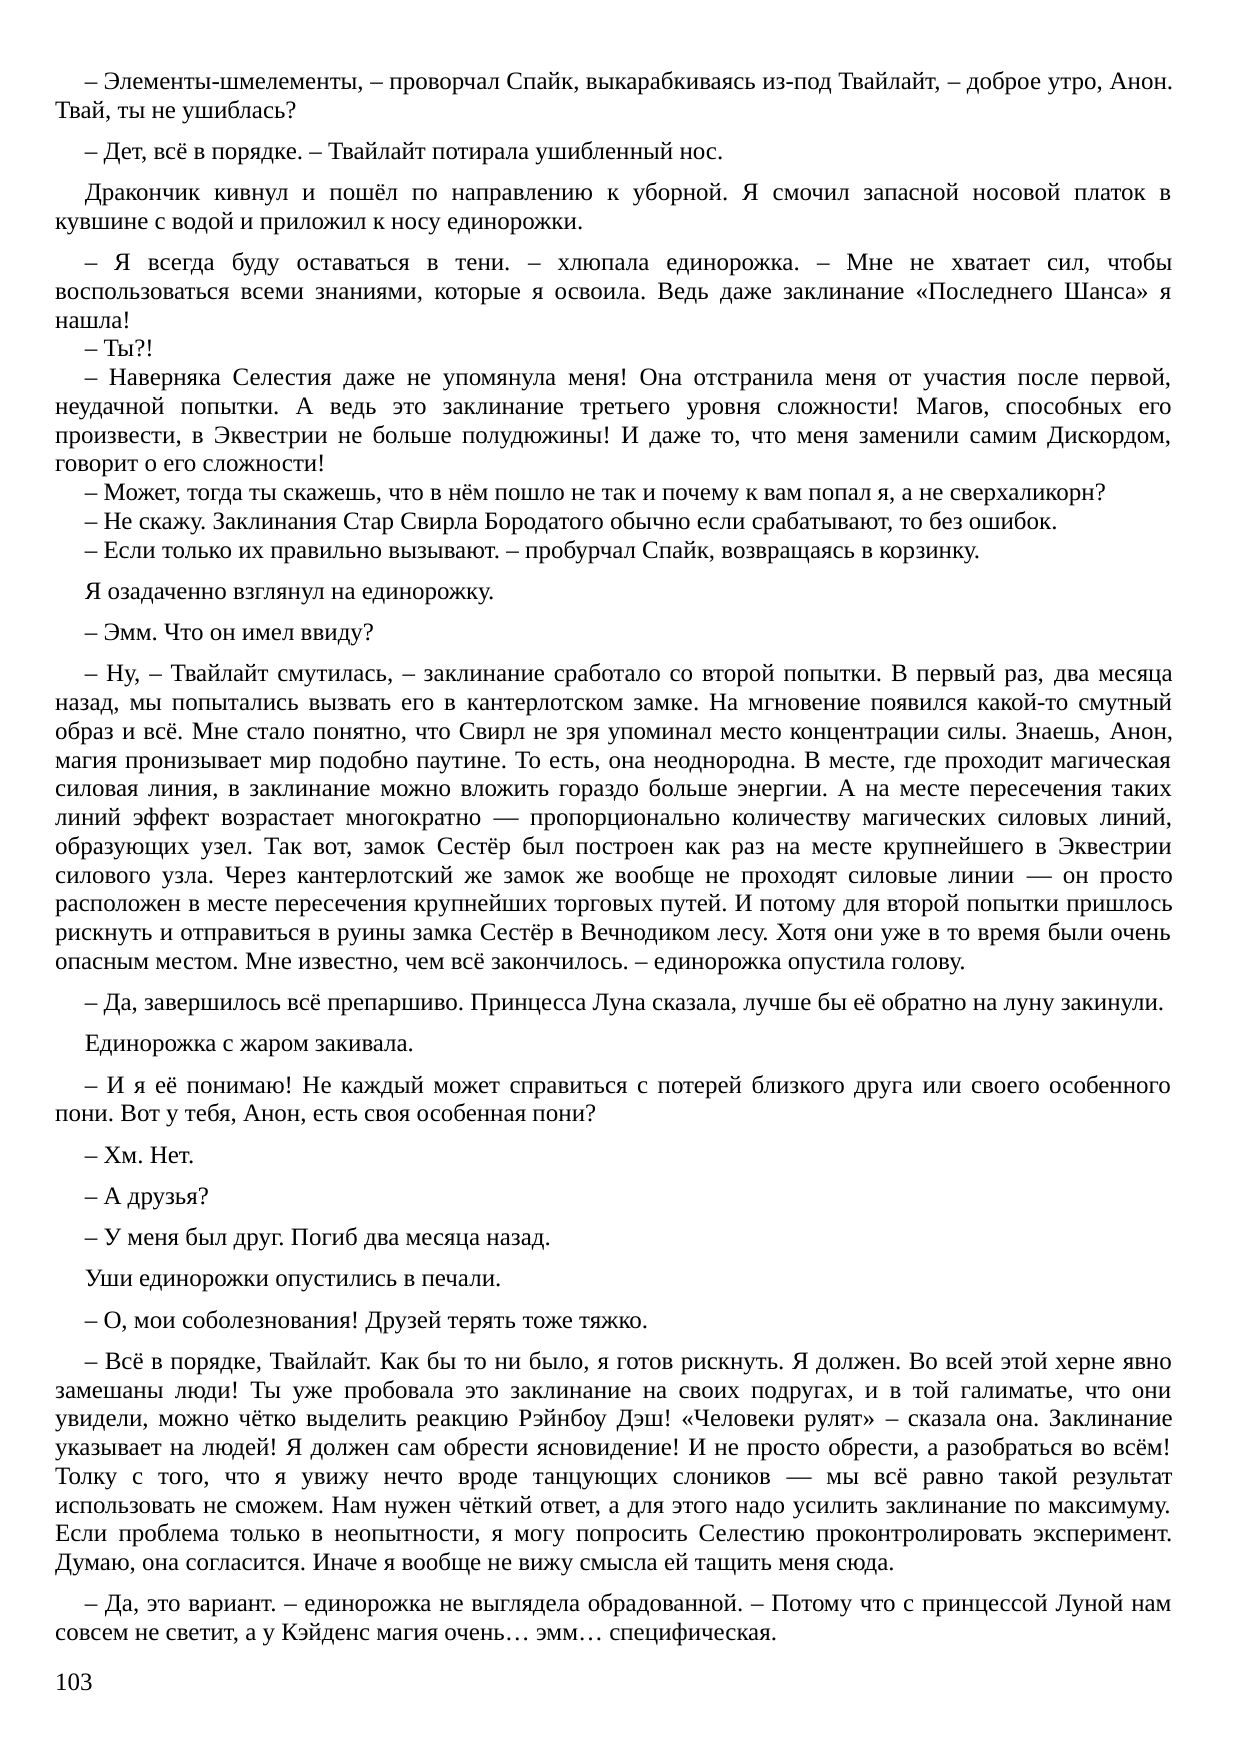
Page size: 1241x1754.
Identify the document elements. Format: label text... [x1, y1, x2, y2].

text – Не скажу. Заклинания Стар Свирла Бородатого обычно если срабатывают, то без ошибок. [55, 506, 1173, 535]
text – Наверняка Селестия даже не упомянула меня! Она отстранила меня от участия после первой, неудачной попытки. А ведь это заклинание третьего уровня сложности! Магов, способных его произвести, в Эквестрии не больше полудюжины! И даже то, что меня заменили самим Дискордом, говорит о его сложности! [55, 362, 1173, 477]
text Уши единорожки опустились в печали. [55, 1263, 1173, 1292]
text – У меня был друг. Погиб два месяца назад. [55, 1222, 1173, 1251]
text – Хм. Нет. [55, 1140, 1173, 1168]
text – Всё в порядке, Твайлайт. Как бы то ни было, я готов рискнуть. Я должен. Во всей этой херне явно замешаны люди! Ты уже пробовала это заклинание на своих подругах, и в той галиматье, что они увидели, можно чётко выделить реакцию Рэйнбоу Дэш! «Человеки рулят» – сказала она. Заклинание указывает на людей! Я должен сам обрести ясновидение! И не просто обрести, а разобраться во всём! Толку с того, что я увижу нечто вроде танцующих слоников — мы всё равно такой результат использовать не сможем. Нам нужен чёткий ответ, а для этого надо усилить заклинание по максимуму. Если проблема только в неопытности, я могу попросить Селестию проконтролировать эксперимент. Думаю, она согласится. Иначе я вообще не вижу смысла ей тащить меня сюда. [55, 1346, 1173, 1576]
text – Элементы-шмелементы, – проворчал Спайк, выкарабкиваясь из-под Твайлайт, – доброе утро, Анон. Твай, ты не ушиблась? [55, 66, 1173, 123]
text – И я её понимаю! Не каждый может справиться с потерей близкого друга или своего особенного пони. Вот у тебя, Анон, есть своя особенная пони? [55, 1070, 1173, 1127]
text Дракончик кивнул и пошёл по направлению к уборной. Я смочил запасной носовой платок в кувшине с водой и приложил к носу единорожки. [55, 177, 1173, 235]
text – Если только их правильно вызывают. – пробурчал Спайк, возвращаясь в корзинку. [55, 535, 1173, 563]
text – Ты?! [55, 333, 1173, 362]
text Единорожка с жаром закивала. [55, 1028, 1173, 1057]
text – Я всегда буду оставаться в тени. – хлюпала единорожка. – Мне не хватает сил, чтобы воспользоваться всеми знаниями, которые я освоила. Ведь даже заклинание «Последнего Шанса» я нашла! [55, 247, 1173, 333]
text – Да, завершилось всё препаршиво. Принцесса Луна сказала, лучше бы её обратно на луну закинули. [55, 987, 1173, 1016]
text – Может, тогда ты скажешь, что в нём пошло не так и почему к вам попал я, а не сверхаликорн? [55, 477, 1173, 506]
text Я озадаченно взглянул на единорожку. [55, 576, 1173, 605]
text – О, мои соболезнования! Друзей терять тоже тяжко. [55, 1305, 1173, 1333]
text – Ну, – Твайлайт смутилась, – заклинание сработало со второй попытки. В первый раз, два месяца назад, мы попытались вызвать его в кантерлотском замке. На мгновение появился какой-то смутный образ и всё. Мне стало понятно, что Свирл не зря упоминал место концентрации силы. Знаешь, Анон, магия пронизывает мир подобно паутине. То есть, она неоднородна. В месте, где проходит магическая силовая линия, в заклинание можно вложить гораздо больше энергии. А на месте пересечения таких линий эффект возрастает многократно — пропорционально количеству магических силовых линий, образующих узел. Так вот, замок Сестёр был построен как раз на месте крупнейшего в Эквестрии силового узла. Через кантерлотский же замок же вообще не проходят силовые линии — он просто расположен в месте пересечения крупнейших торговых путей. И потому для второй попытки пришлось рискнуть и отправиться в руины замка Сестёр в Вечнодиком лесу. Хотя они уже в то время были очень опасным местом. Мне известно, чем всё закончилось. – единорожка опустила голову. [55, 658, 1173, 975]
text – Да, это вариант. – единорожка не выглядела обрадованной. – Потому что с принцессой Луной нам совсем не светит, а у Кэйденс магия очень… эмм… специфическая. [55, 1588, 1173, 1646]
text – А друзья? [55, 1181, 1173, 1210]
text – Дет, всё в порядке. – Твайлайт потирала ушибленный нос. [55, 136, 1173, 165]
text – Эмм. Что он имел ввиду? [55, 617, 1173, 646]
